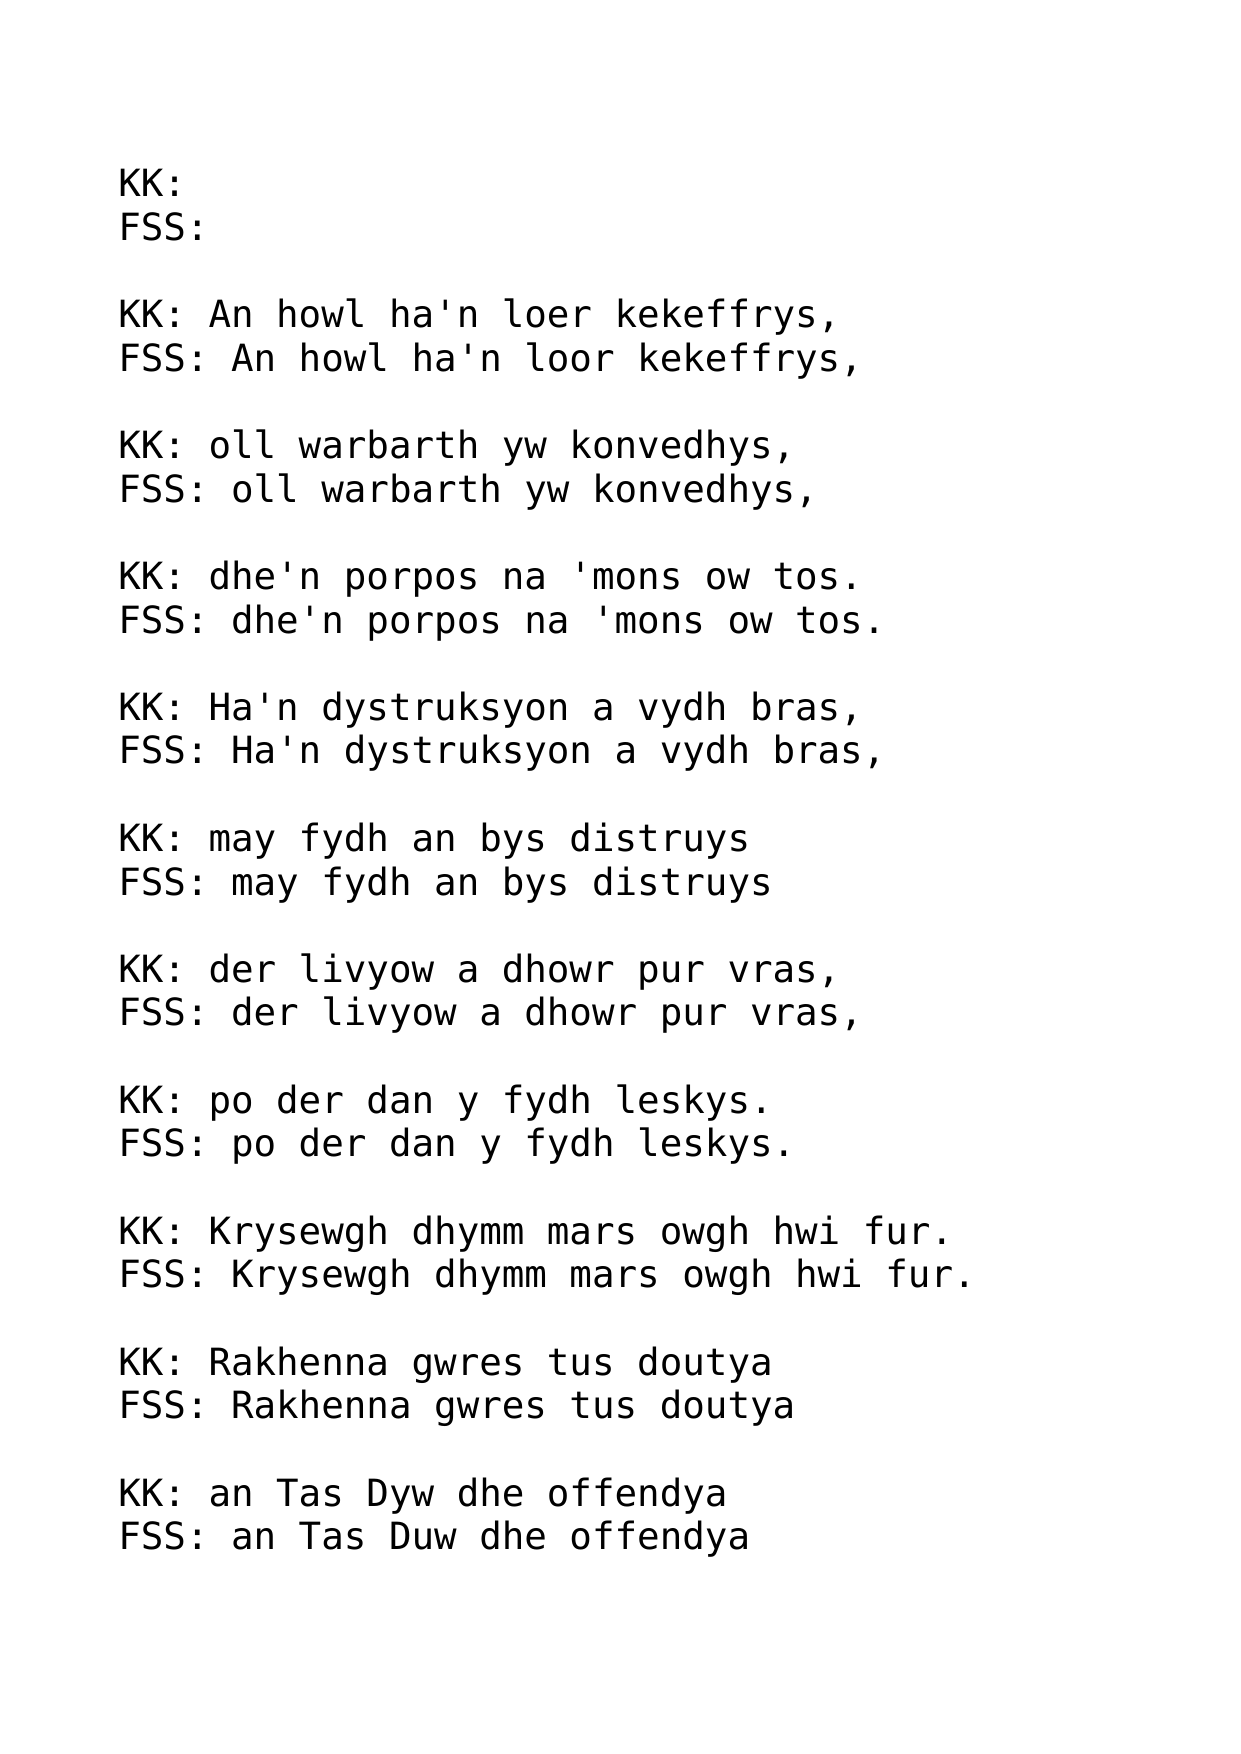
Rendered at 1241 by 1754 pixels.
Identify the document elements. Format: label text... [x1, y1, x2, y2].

text FSS: der livyow a dhowr pur vras, [118, 991, 1122, 1035]
text KK: po der dan y fydh leskys. [118, 1078, 1122, 1122]
text FSS: Rakhenna gwres tus doutya [118, 1384, 1122, 1427]
text FSS: may fydh an bys distruys [118, 860, 1122, 904]
text KK: Krysewgh dhymm mars owgh hwi fur. [118, 1209, 1122, 1253]
text FSS: po der dan y fydh leskys. [118, 1122, 1122, 1166]
text FSS: Krysewgh dhymm mars owgh hwi fur. [118, 1253, 1122, 1297]
text FSS: [118, 205, 1122, 249]
text KK: [118, 162, 1122, 205]
text KK: An howl ha'n loer kekeffrys, [118, 293, 1122, 336]
text KK: Ha'n dystruksyon a vydh bras, [118, 686, 1122, 729]
text KK: may fydh an bys distruys [118, 816, 1122, 860]
text KK: dhe'n porpos na 'mons ow tos. [118, 554, 1122, 598]
text KK: der livyow a dhowr pur vras, [118, 947, 1122, 991]
text FSS: oll warbarth yw konvedhys, [118, 467, 1122, 511]
text KK: oll warbarth yw konvedhys, [118, 424, 1122, 467]
text FSS: an Tas Duw dhe offendya [118, 1515, 1122, 1558]
text KK: Rakhenna gwres tus doutya [118, 1340, 1122, 1384]
text FSS: An howl ha'n loor kekeffrys, [118, 336, 1122, 380]
text FSS: Ha'n dystruksyon a vydh bras, [118, 729, 1122, 773]
text FSS: dhe'n porpos na 'mons ow tos. [118, 598, 1122, 642]
text KK: an Tas Dyw dhe offendya [118, 1471, 1122, 1515]
